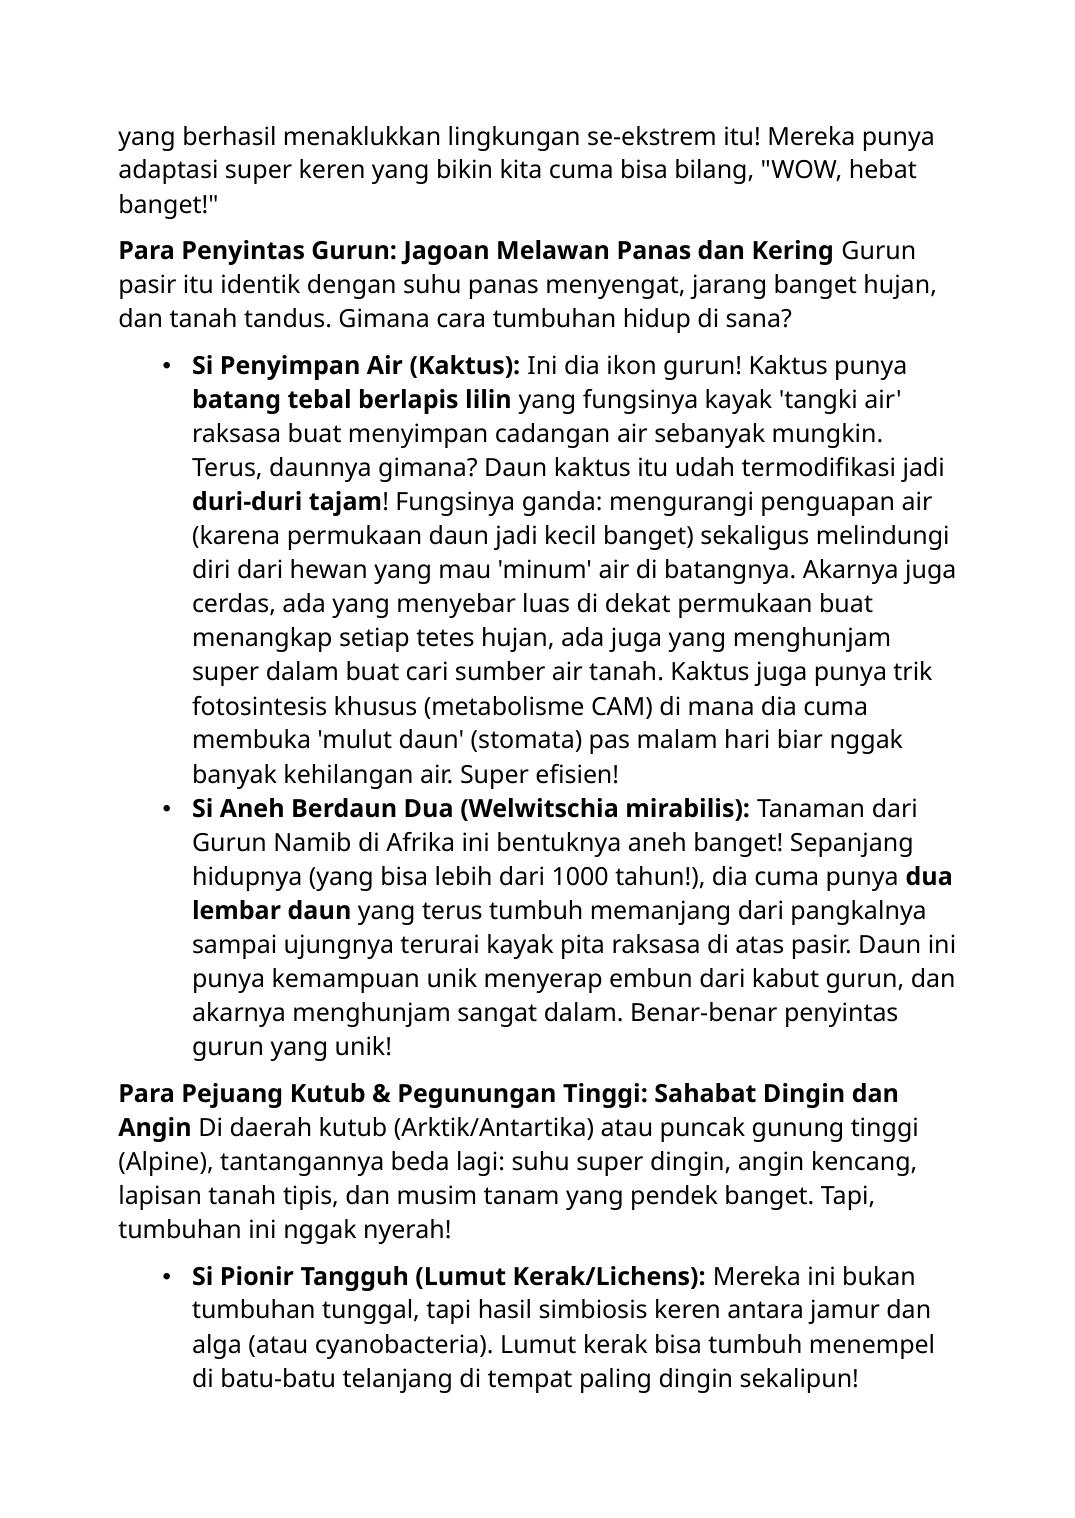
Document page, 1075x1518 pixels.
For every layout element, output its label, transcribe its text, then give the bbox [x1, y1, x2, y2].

text yang berhasil menaklukkan lingkungan se-ekstrem itu! Mereka punya adaptasi super keren yang bikin kita cuma bisa bilang, "WOW, hebat banget!" [118, 118, 957, 220]
list Si Penyimpan Air (Kaktus): Ini dia ikon gurun! Kaktus punya batang tebal berlapis lilin yang fungsinya kayak 'tangki air' raksasa buat menyimpan cadangan air sebanyak mungkin. Terus, daunnya gimana? Daun kaktus itu udah termodifikasi jadi duri-duri tajam! Fungsinya ganda: mengurangi penguapan air (karena permukaan daun jadi kecil banget) sekaligus melindungi diri dari hewan yang mau 'minum' air di batangnya. Akarnya juga cerdas, ada yang menyebar luas di dekat permukaan buat menangkap setiap tetes hujan, ada juga yang menghunjam super dalam buat cari sumber air tanah. Kaktus juga punya trik fotosintesis khusus (metabolisme CAM) di mana dia cuma membuka 'mulut daun' (stomata) pas malam hari biar nggak banyak kehilangan air. Super efisien! [162, 347, 957, 790]
list Si Pionir Tangguh (Lumut Kerak/Lichens): Mereka ini bukan tumbuhan tunggal, tapi hasil simbiosis keren antara jamur dan alga (atau cyanobacteria). Lumut kerak bisa tumbuh menempel di batu-batu telanjang di tempat paling dingin sekalipun! [162, 1258, 957, 1394]
text Para Penyintas Gurun: Jagoan Melawan Panas dan Kering Gurun pasir itu identik dengan suhu panas menyengat, jarang banget hujan, dan tanah tandus. Gimana cara tumbuhan hidup di sana? [118, 233, 957, 335]
list Si Aneh Berdaun Dua (Welwitschia mirabilis): Tanaman dari Gurun Namib di Afrika ini bentuknya aneh banget! Sepanjang hidupnya (yang bisa lebih dari 1000 tahun!), dia cuma punya dua lembar daun yang terus tumbuh memanjang dari pangkalnya sampai ujungnya terurai kayak pita raksasa di atas pasir. Daun ini punya kemampuan unik menyerap embun dari kabut gurun, dan akarnya menghunjam sangat dalam. Benar-benar penyintas gurun yang unik! [162, 790, 957, 1063]
text Para Pejuang Kutub & Pegunungan Tinggi: Sahabat Dingin dan Angin Di daerah kutub (Arktik/Antartika) atau puncak gunung tinggi (Alpine), tantangannya beda lagi: suhu super dingin, angin kencang, lapisan tanah tipis, dan musim tanam yang pendek banget. Tapi, tumbuhan ini nggak nyerah! [118, 1075, 957, 1246]
